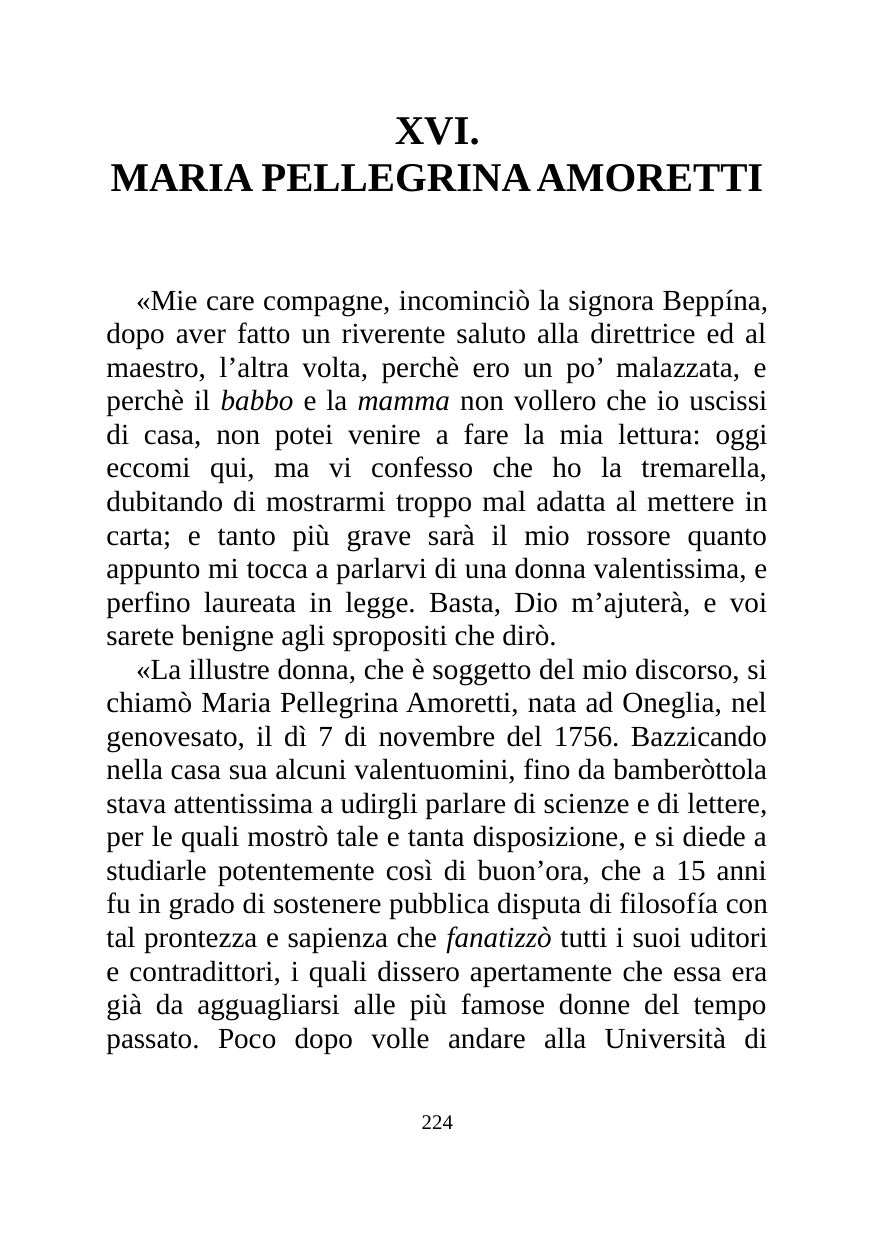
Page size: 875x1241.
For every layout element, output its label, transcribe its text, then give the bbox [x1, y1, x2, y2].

text «La illustre donna, che è soggetto del mio discorso, si chiamò Maria Pellegrina Amoretti, nata ad Oneglia, nel genovesato, il dì 7 di novembre del 1756. Bazzicando nella casa sua alcuni valentuomini, fino da bamberòttola stava attentissima a udirgli parlare di scienze e di lettere, per le quali mostrò tale e tanta disposizione, e si diede a studiarle potentemente così di buon’ora, che a 15 anni fu in grado di sostenere pubblica disputa di filosofía con tal prontezza e sapienza che fanatizzò tutti i suoi uditori e contradittori, i quali dissero apertamente che essa era già da agguagliarsi alle più famose donne del tempo passato. Poco dopo volle andare alla Università di [106, 652, 768, 1054]
text «Mie care compagne, incominciò la signora Beppína, dopo aver fatto un riverente saluto alla direttrice ed al maestro, l’altra volta, perchè ero un po’ malazzata, e perchè il babbo e la mamma non vollero che io uscissi di casa, non potei venire a fare la mia lettura: oggi eccomi qui, ma vi confesso che ho la tremarella, dubitando di mostrarmi troppo mal adatta al mettere in carta; e tanto più grave sarà il mio rossore quanto appunto mi tocca a parlarvi di una donna valentissima, e perfino laureata in legge. Basta, Dio m’ajuterà, e voi sarete benigne agli spropositi che dirò. [106, 283, 768, 652]
subtitle XVI. Maria Pellegrina Amoretti [106, 106, 768, 200]
